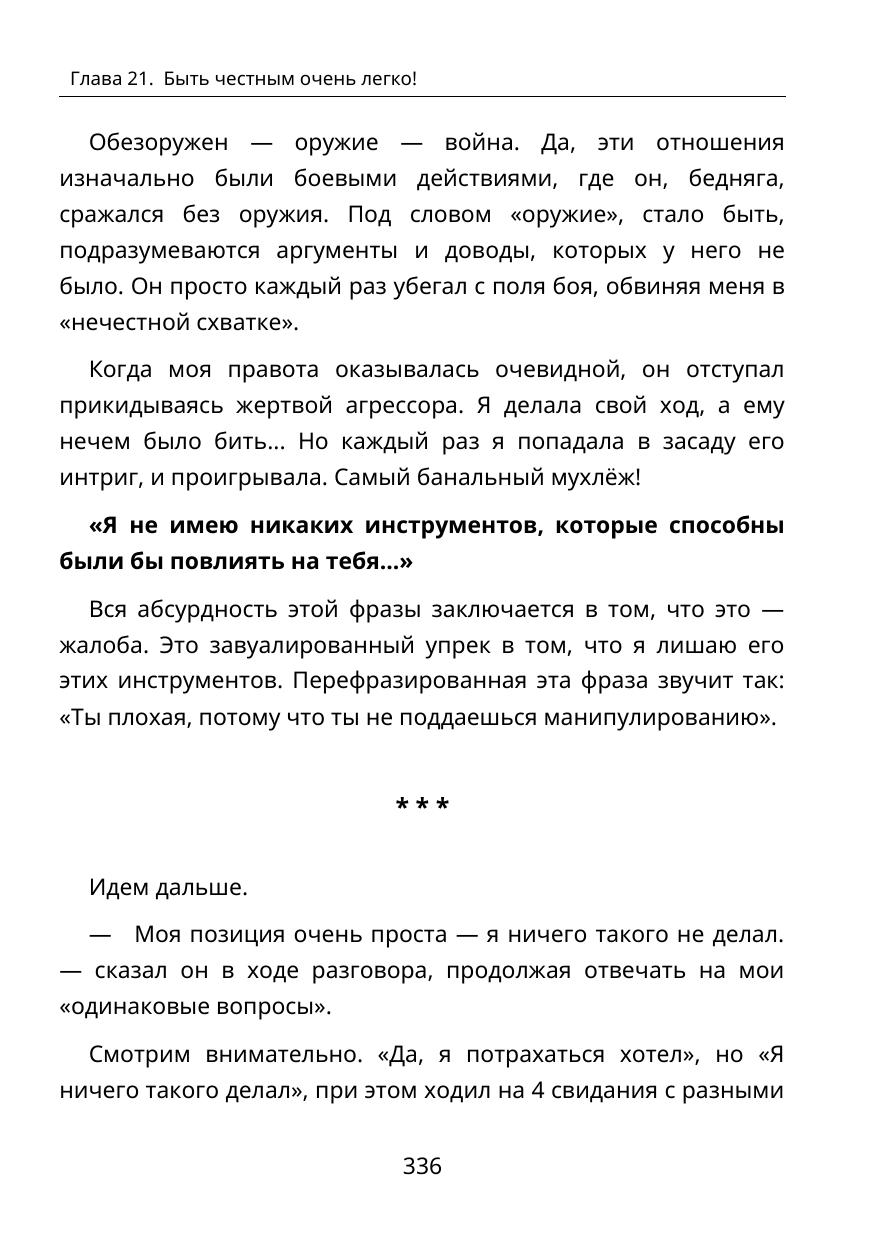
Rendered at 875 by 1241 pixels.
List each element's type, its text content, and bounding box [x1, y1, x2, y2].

list Моя позиция очень проста — я ничего такого не делал. — сказал он в ходе разговора, продолжая отвечать на мои «одинаковые вопросы». [59, 918, 786, 1021]
text Когда моя правота оказывалась очевидной, он отступал прикидываясь жертвой агрессора. Я делала свой ход, а ему нечем было бить... Но каждый раз я попадала в засаду его интриг, и проигрывала. Самый банальный мухлёж! [59, 353, 786, 492]
text Обезоружен — оружие — война. Да, эти отношения изначально были боевыми действиями, где он, бедняга, сражался без оружия. Под словом «оружие», стало быть, подразумеваются аргументы и доводы, которых у него не было. Он просто каждый раз убегал с поля боя, обвиняя меня в «нечестной схватке». [59, 126, 786, 337]
text Вся абсурдность этой фразы заключается в том, что это — жалоба. Это завуалированный упрек в том, что я лишаю его этих инструментов. Перефразированная эта фраза звучит так: «Ты плохая, потому что ты не поддаешься манипулированию». [59, 593, 786, 732]
text «Я не имею никаких инструментов, которые способны были бы повлиять на тебя...» [59, 509, 786, 576]
subtitle * * * [59, 790, 786, 824]
text Смотрим внимательно. «Да, я потрахаться хотел», но «Я ничего такого делал», при этом ходил на 4 свидания с разными [59, 1038, 786, 1105]
text Идем дальше. [59, 871, 786, 902]
